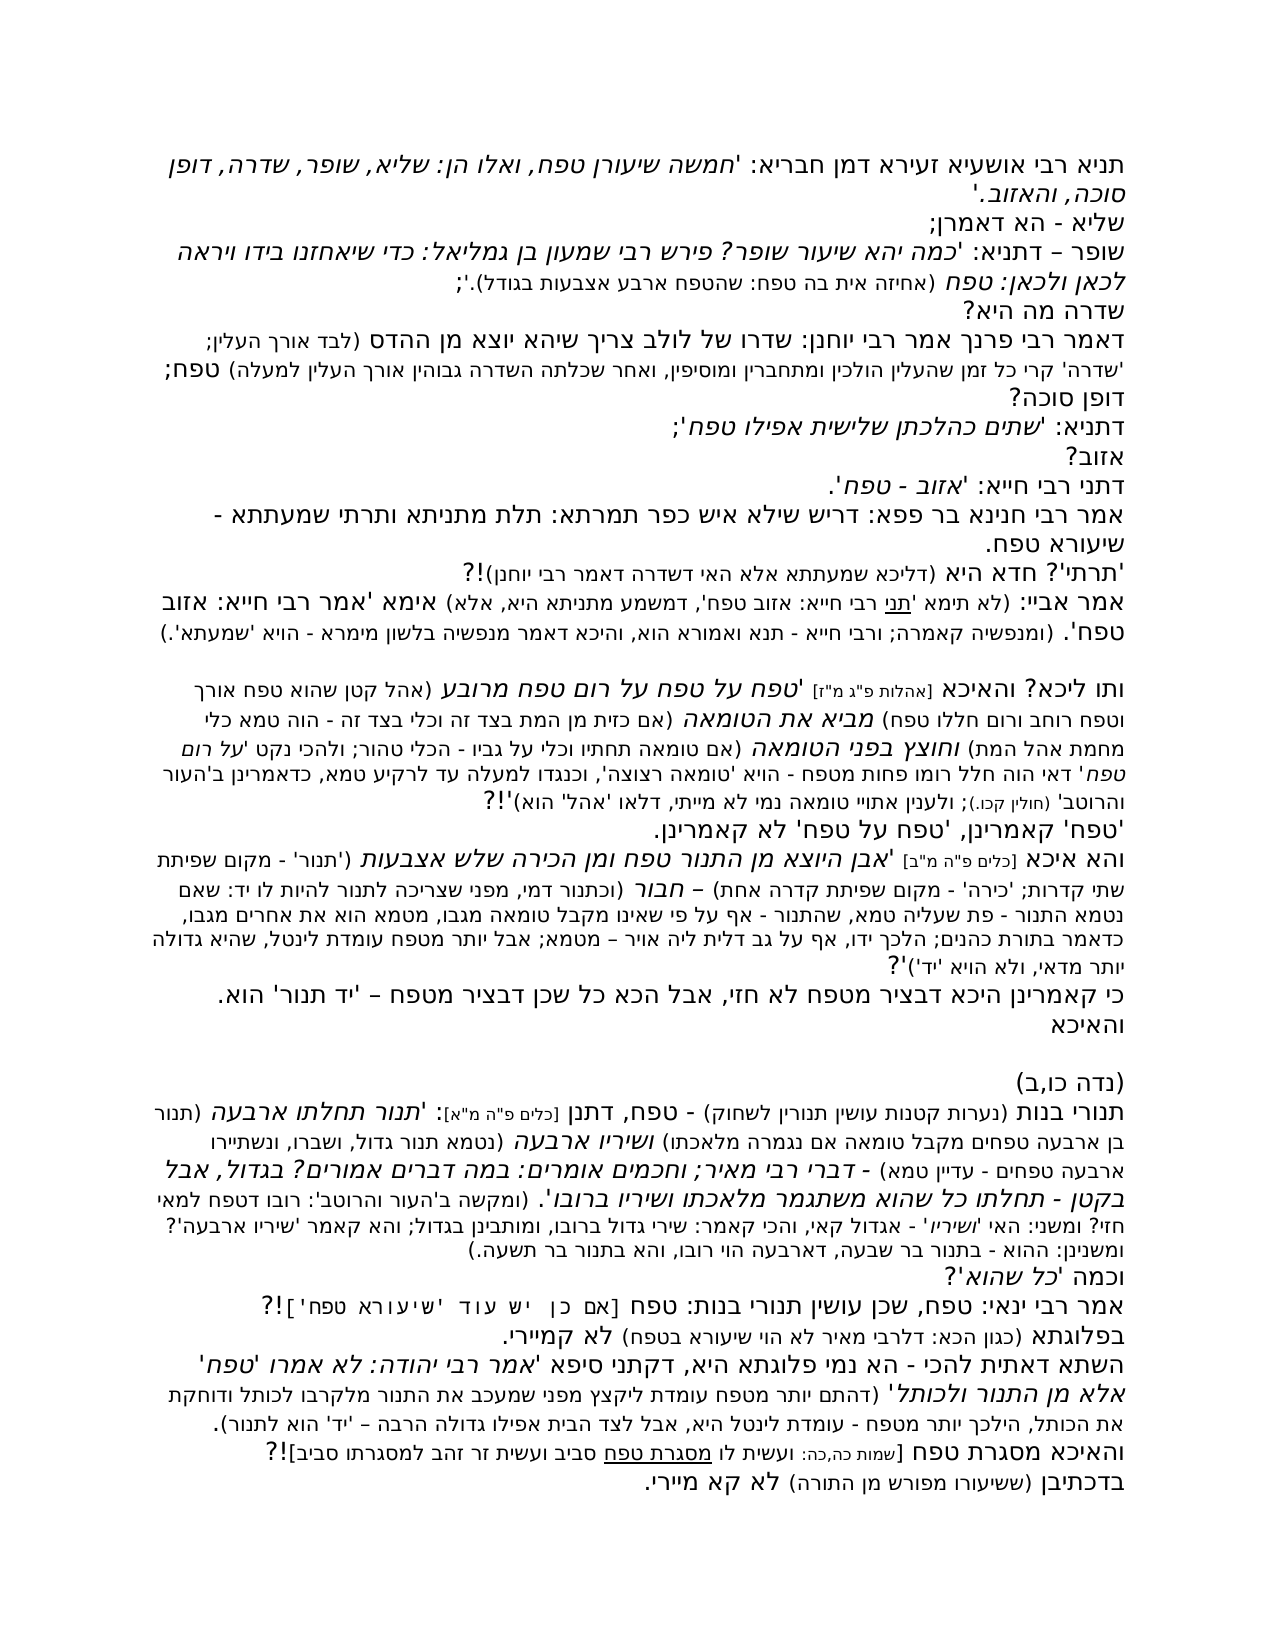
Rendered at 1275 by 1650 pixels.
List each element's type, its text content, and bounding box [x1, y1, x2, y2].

text השתא דאתית להכי - הא נמי פלוגתא היא, דקתני סיפא 'אמר רבי יהודה: לא אמרו 'טפח' אלא מן התנור ולכותל' (דהתם יותר מטפח עומדת ליקצץ מפני שמעכב את התנור מלקרבו לכותל ודוחקת את הכותל, הילכך יותר מטפח - עומדת לינטל היא, אבל לצד הבית אפילו גדולה הרבה – 'יד' הוא לתנור). [150, 1350, 1125, 1437]
text דתניא: 'שתים כהלכתן שלישית אפילו טפח'; [150, 412, 1125, 442]
text והאיכא [150, 1010, 1125, 1039]
text (נדה כו,ב) [150, 1068, 1125, 1097]
text דופן סוכה? [150, 383, 1125, 412]
text כי קאמרינן היכא דבציר מטפח לא חזי, אבל הכא כל שכן דבציר מטפח – 'יד תנור' הוא. [150, 981, 1125, 1010]
text תנורי בנות (נערות קטנות עושין תנורין לשחוק) - טפח, דתנן [כלים פ"ה מ"א]: 'תנור תחלתו ארבעה (תנור בן ארבעה טפחים מקבל טומאה אם נגמרה מלאכתו) ושיריו ארבעה (נטמא תנור גדול, ושברו, ונשתיירו ארבעה טפחים - עדיין טמא) - דברי רבי מאיר; וחכמים אומרים: במה דברים אמורים? בגדול, אבל בקטן - תחלתו כל שהוא משתגמר מלאכתו ושיריו ברובו'. (ומקשה ב'העור והרוטב': רובו דטפח למאי חזי? ומשני: האי 'ושיריו' - אגדול קאי, והכי קאמר: שירי גדול ברובו, ומותבינן בגדול; והא קאמר 'שיריו ארבעה'? ומשנינן: ההוא - בתנור בר שבעה, דארבעה הוי רובו, והא בתנור בר תשעה.) [150, 1097, 1125, 1262]
text אזוב? [150, 442, 1125, 471]
text שדרה מה היא? [150, 296, 1125, 325]
text והאיכא מסגרת טפח [שמות כה,כה: ועשית לו מסגרת טפח סביב ועשית זר זהב למסגרתו סביב]!? [150, 1437, 1125, 1467]
text דאמר רבי פרנך אמר רבי יוחנן: שדרו של לולב צריך שיהא יוצא מן ההדס (לבד אורך העלין; 'שדרה' קרי כל זמן שהעלין הולכין ומתחברין ומוסיפין, ואחר שכלתה השדרה גבוהין אורך העלין למעלה) טפח; [150, 325, 1125, 383]
text 'טפח' קאמרינן, 'טפח על טפח' לא קאמרינן. [150, 816, 1125, 845]
text והא איכא [כלים פ"ה מ"ב] 'אבן היוצא מן התנור טפח ומן הכירה שלש אצבעות ('תנור' - מקום שפיתת שתי קדרות; 'כירה' - מקום שפיתת קדרה אחת) – חבור (וכתנור דמי, מפני שצריכה לתנור להיות לו יד: שאם נטמא התנור - פת שעליה טמא, שהתנור - אף על פי שאינו מקבל טומאה מגבו, מטמא הוא את אחרים מגבו, כדאמר בתורת כהנים; הלכך ידו, אף על גב דלית ליה אויר – מטמא; אבל יותר מטפח עומדת לינטל, שהיא גדולה יותר מדאי, ולא הויא 'יד')'? [150, 845, 1125, 981]
text בדכתיבן (ששיעורו מפורש מן התורה) לא קא מיירי. [150, 1467, 1125, 1496]
text וכמה 'כל שהוא'? [150, 1262, 1125, 1291]
text 'תרתי'? חדא היא (דליכא שמעתתא אלא האי דשדרה דאמר רבי יוחנן)!? [150, 558, 1125, 587]
text שליא - הא דאמרן; [150, 208, 1125, 237]
text תניא רבי אושעיא זעירא דמן חבריא: 'חמשה שיעורן טפח, ואלו הן: שליא, שופר, שדרה, דופן סוכה, והאזוב.' [150, 150, 1125, 208]
text בפלוגתא (כגון הכא: דלרבי מאיר לא הוי שיעורא בטפח) לא קמיירי. [150, 1321, 1125, 1350]
text שופר – דתניא: 'כמה יהא שיעור שופר? פירש רבי שמעון בן גמליאל: כדי שיאחזנו בידו ויראה לכאן ולכאן: טפח (אחיזה אית בה טפח: שהטפח ארבע אצבעות בגודל).'; [150, 237, 1125, 296]
text ותו ליכא? והאיכא [אהלות פ"ג מ"ז] 'טפח על טפח על רום טפח מרובע (אהל קטן שהוא טפח אורך וטפח רוחב ורום חללו טפח) מביא את הטומאה (אם כזית מן המת בצד זה וכלי בצד זה - הוה טמא כלי מחמת אהל המת) וחוצץ בפני הטומאה (אם טומאה תחתיו וכלי על גביו - הכלי טהור; ולהכי נקט 'על רום טפח' דאי הוה חלל רומו פחות מטפח - הויא 'טומאה רצוצה', וכנגדו למעלה עד לרקיע טמא, כדאמרינן ב'העור והרוטב' (חולין קכו.); ולענין אתויי טומאה נמי לא מייתי, דלאו 'אהל' הוא)'!? [150, 674, 1125, 816]
text אמר אביי: (לא תימא 'תני רבי חייא: אזוב טפח', דמשמע מתניתא היא, אלא) אימא 'אמר רבי חייא: אזוב טפח'. (ומנפשיה קאמרה; ורבי חייא - תנא ואמורא הוא, והיכא דאמר מנפשיה בלשון מימרא - הויא 'שמעתא'.) [150, 587, 1125, 646]
text דתני רבי חייא: 'אזוב - טפח'. [150, 471, 1125, 500]
text אמר רבי ינאי: טפח, שכן עושין תנורי בנות: טפח [אם כן יש עוד 'שיעורא טפח']!? [150, 1291, 1125, 1321]
text אמר רבי חנינא בר פפא: דריש שילא איש כפר תמרתא: תלת מתניתא ותרתי שמעתתא - שיעורא טפח. [150, 500, 1125, 558]
